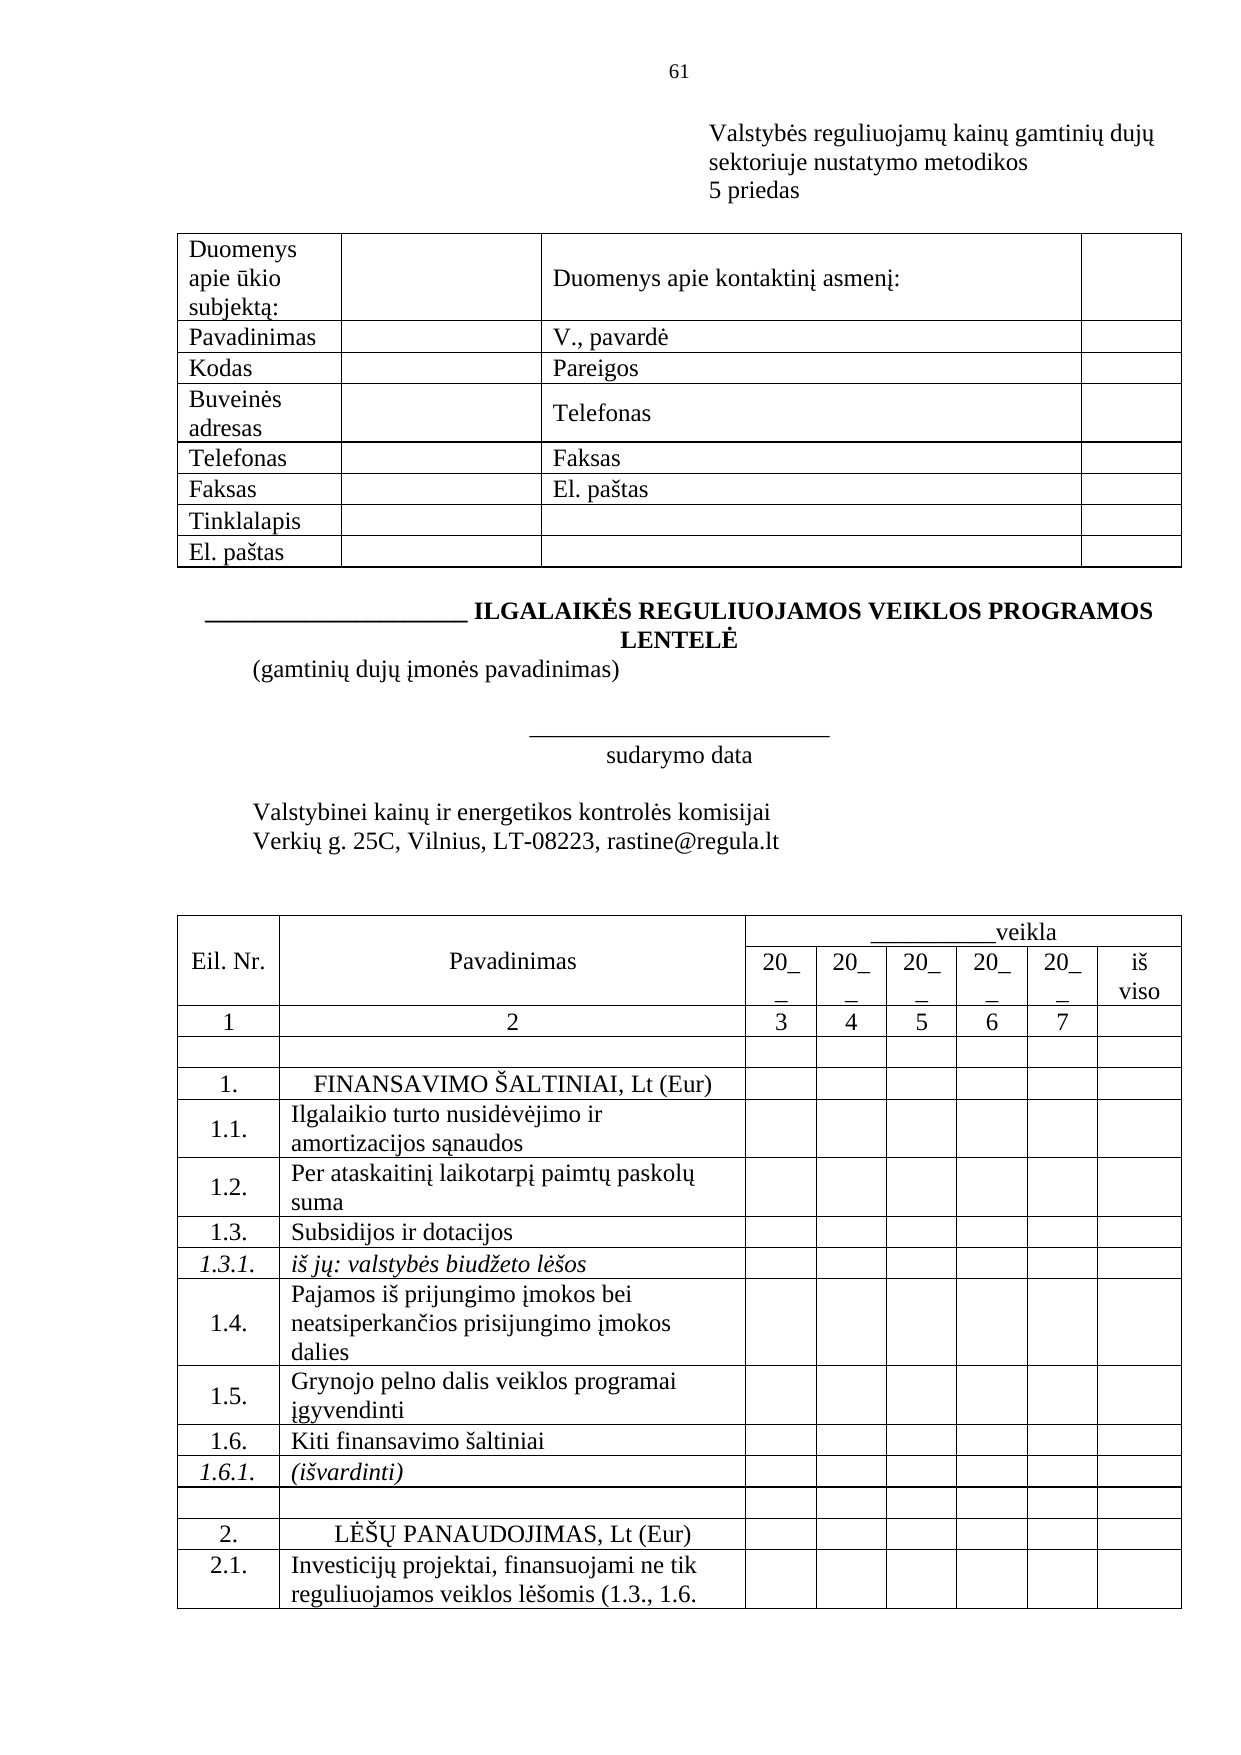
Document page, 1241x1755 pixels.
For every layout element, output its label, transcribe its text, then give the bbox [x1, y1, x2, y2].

table_cell [887, 1100, 956, 1157]
table_cell __________veikla [746, 916, 1181, 946]
table_cell [1028, 1217, 1097, 1247]
table_cell Pavadinimas [280, 916, 745, 1005]
table_cell [342, 536, 541, 566]
table_cell 20__ [887, 947, 956, 1005]
table_cell Tinklalapis [178, 505, 341, 535]
table_cell [1098, 1519, 1181, 1549]
table_cell 1.2. [178, 1158, 279, 1216]
table_cell Kiti finansavimo šaltiniai [280, 1425, 745, 1455]
table_cell [957, 1550, 1027, 1607]
table_cell 20__ [957, 947, 1027, 1005]
table_cell [887, 1519, 956, 1549]
table_cell 4 [817, 1006, 886, 1036]
table_cell V., pavardė [542, 321, 1081, 352]
table_cell [887, 1456, 956, 1486]
table_cell [746, 1425, 816, 1455]
table_cell Subsidijos ir dotacijos [280, 1217, 745, 1247]
table_cell [1082, 321, 1181, 352]
table_cell [957, 1366, 1027, 1424]
table_cell [746, 1217, 816, 1247]
table_cell [746, 1037, 816, 1067]
table_cell 1. [178, 1068, 279, 1098]
table_cell [817, 1217, 886, 1247]
table_cell 20__ [1028, 947, 1097, 1005]
table_cell [746, 1279, 816, 1365]
table_cell 1.3. [178, 1217, 279, 1247]
table_header [886, 884, 957, 915]
table_cell (išvardinti) [280, 1456, 745, 1486]
table_cell [957, 1068, 1027, 1098]
table_header [280, 884, 746, 915]
table_cell [342, 443, 541, 473]
table_cell [178, 1037, 279, 1067]
table_cell 2. [178, 1519, 279, 1549]
table_cell [887, 1068, 956, 1098]
table_cell [1098, 1425, 1181, 1455]
table_cell [746, 1248, 816, 1278]
table_cell Eil. Nr. [178, 916, 279, 1005]
table_cell iš jų: valstybės biudžeto lėšos [280, 1248, 745, 1278]
table_cell [746, 1550, 816, 1607]
table_cell [957, 1425, 1027, 1455]
table_cell [1082, 505, 1181, 535]
table_cell [957, 1519, 1027, 1549]
table_cell [1098, 1550, 1181, 1607]
table_cell [1098, 1366, 1181, 1424]
table_cell [817, 1425, 886, 1455]
table_cell [817, 1100, 886, 1157]
table_header [1097, 884, 1181, 915]
table_cell [746, 1158, 816, 1216]
text Verkių g. 25C, Vilnius, LT-08223, rastine@regula.lt [177, 826, 1181, 855]
table_cell [542, 536, 1081, 566]
table_cell El. paštas [178, 536, 341, 566]
table_cell 1.4. [178, 1279, 279, 1365]
table_cell [957, 1248, 1027, 1278]
table_header Duomenys apie kontaktinį asmenį: [542, 234, 1081, 320]
table_cell [817, 1456, 886, 1486]
table_cell [817, 1158, 886, 1216]
table_header [342, 234, 541, 320]
table_cell [1028, 1425, 1097, 1455]
table_cell Buveinės adresas [178, 384, 341, 441]
table_cell [817, 1550, 886, 1607]
table_cell [1028, 1488, 1097, 1518]
table_header [1027, 884, 1097, 915]
table_cell LĖŠŲ PANAUDOJIMAS, Lt (Eur) [280, 1519, 745, 1549]
table_cell 1.3.1. [178, 1248, 279, 1278]
table_cell [746, 1366, 816, 1424]
table_cell [887, 1366, 956, 1424]
table_cell [280, 1037, 745, 1067]
table_cell [1098, 1158, 1181, 1216]
table_cell 1.1. [178, 1100, 279, 1157]
table_cell [1098, 1100, 1181, 1157]
table_cell [887, 1037, 956, 1067]
table_cell [746, 1519, 816, 1549]
table_cell [957, 1037, 1027, 1067]
table_cell [817, 1248, 886, 1278]
table_cell 20__ [746, 947, 816, 1005]
table_cell [1098, 1037, 1181, 1067]
table_cell [1028, 1519, 1097, 1549]
table_cell [1028, 1100, 1097, 1157]
table_cell [817, 1279, 886, 1365]
table_cell Pajamos iš prijungimo įmokos bei neatsiperkančios prisijungimo įmokos dalies [280, 1279, 745, 1365]
table_cell [178, 1488, 279, 1518]
table_cell [887, 1425, 956, 1455]
table_cell [957, 1217, 1027, 1247]
table_cell [957, 1158, 1027, 1216]
table_header [957, 884, 1027, 915]
text (gamtinių dujų įmonės pavadinimas) [177, 654, 1181, 682]
table_cell Faksas [178, 474, 341, 504]
table_cell Ilgalaikio turto nusidėvėjimo ir amortizacijos sąnaudos [280, 1100, 745, 1157]
table_cell [817, 1519, 886, 1549]
table_cell [542, 505, 1081, 535]
table_cell [817, 1488, 886, 1518]
table_cell [1098, 1068, 1181, 1098]
table_cell [1082, 536, 1181, 566]
table_cell [1098, 1006, 1181, 1036]
table_cell [1028, 1037, 1097, 1067]
table_cell 1.6.1. [178, 1456, 279, 1486]
table_cell 1 [178, 1006, 279, 1036]
table_cell FINANSAVIMO ŠALTINIAI, Lt (Eur) [280, 1068, 745, 1098]
table_cell [746, 1488, 816, 1518]
table_cell [1098, 1279, 1181, 1365]
table_cell [1028, 1248, 1097, 1278]
table_cell [957, 1456, 1027, 1486]
text Valstybinei kainų ir energetikos kontrolės komisijai [177, 797, 1181, 826]
table_header [177, 884, 279, 915]
table_cell [1028, 1456, 1097, 1486]
table_header [1082, 234, 1181, 320]
text Valstybės reguliuojamų kainų gamtinių dujų [709, 118, 1181, 147]
table_cell [817, 1366, 886, 1424]
table_cell [342, 353, 541, 383]
table_header Duomenys apie ūkio subjektą: [178, 234, 341, 320]
table_cell [887, 1488, 956, 1518]
table_cell [817, 1037, 886, 1067]
table_cell 7 [1028, 1006, 1097, 1036]
table_cell [1082, 384, 1181, 441]
text _____________________ ILGALAIKĖS REGULIUOJAMOS VEIKLOS PROGRAMOS LENTELĖ [177, 596, 1181, 654]
table_cell [342, 384, 541, 441]
table_cell Kodas [178, 353, 341, 383]
table_cell [817, 1068, 886, 1098]
table_cell [746, 1068, 816, 1098]
text sudarymo data [177, 740, 1181, 769]
table_cell 5 [887, 1006, 956, 1036]
text 5 priedas [709, 176, 1181, 204]
table_cell [1098, 1456, 1181, 1486]
table_cell El. paštas [542, 474, 1081, 504]
table_cell Pavadinimas [178, 321, 341, 352]
table_cell 2.1. [178, 1550, 279, 1607]
table_cell Telefonas [542, 384, 1081, 441]
text ________________________ [177, 711, 1181, 740]
table_cell [342, 474, 541, 504]
table_cell Investicijų projektai, finansuojami ne tik reguliuojamos veiklos lėšomis (1.3., 1.6. [280, 1550, 745, 1607]
table_cell [342, 505, 541, 535]
table_cell 6 [957, 1006, 1027, 1036]
table_cell [1028, 1366, 1097, 1424]
table_cell Grynojo pelno dalis veiklos programai įgyvendinti [280, 1366, 745, 1424]
table_cell [746, 1100, 816, 1157]
table_cell [1028, 1550, 1097, 1607]
table_cell [280, 1488, 745, 1518]
table_cell [887, 1217, 956, 1247]
table_cell iš viso [1098, 947, 1181, 1005]
table_cell [1082, 353, 1181, 383]
table_cell Faksas [542, 443, 1081, 473]
table_header [816, 884, 886, 915]
table_cell [1098, 1248, 1181, 1278]
table_cell [887, 1279, 956, 1365]
table_cell [957, 1100, 1027, 1157]
table_cell Pareigos [542, 353, 1081, 383]
table_header [746, 884, 816, 915]
table_cell 1.6. [178, 1425, 279, 1455]
table_cell [957, 1488, 1027, 1518]
table_cell [1098, 1488, 1181, 1518]
table_cell [342, 321, 541, 352]
table_cell [887, 1158, 956, 1216]
table_cell Per ataskaitinį laikotarpį paimtų paskolų suma [280, 1158, 745, 1216]
table_cell 2 [280, 1006, 745, 1036]
table_cell [1098, 1217, 1181, 1247]
table_cell 20__ [817, 947, 886, 1005]
table_cell [1028, 1068, 1097, 1098]
table_cell [1028, 1158, 1097, 1216]
table_cell [1082, 443, 1181, 473]
table_cell 3 [746, 1006, 816, 1036]
table_cell [887, 1248, 956, 1278]
table_cell Telefonas [178, 443, 341, 473]
text sektoriuje nustatymo metodikos [709, 147, 1181, 176]
table_cell [957, 1279, 1027, 1365]
table_cell 1.5. [178, 1366, 279, 1424]
table_cell [1028, 1279, 1097, 1365]
table_cell [746, 1456, 816, 1486]
table_cell [887, 1550, 956, 1607]
table_cell [1082, 474, 1181, 504]
